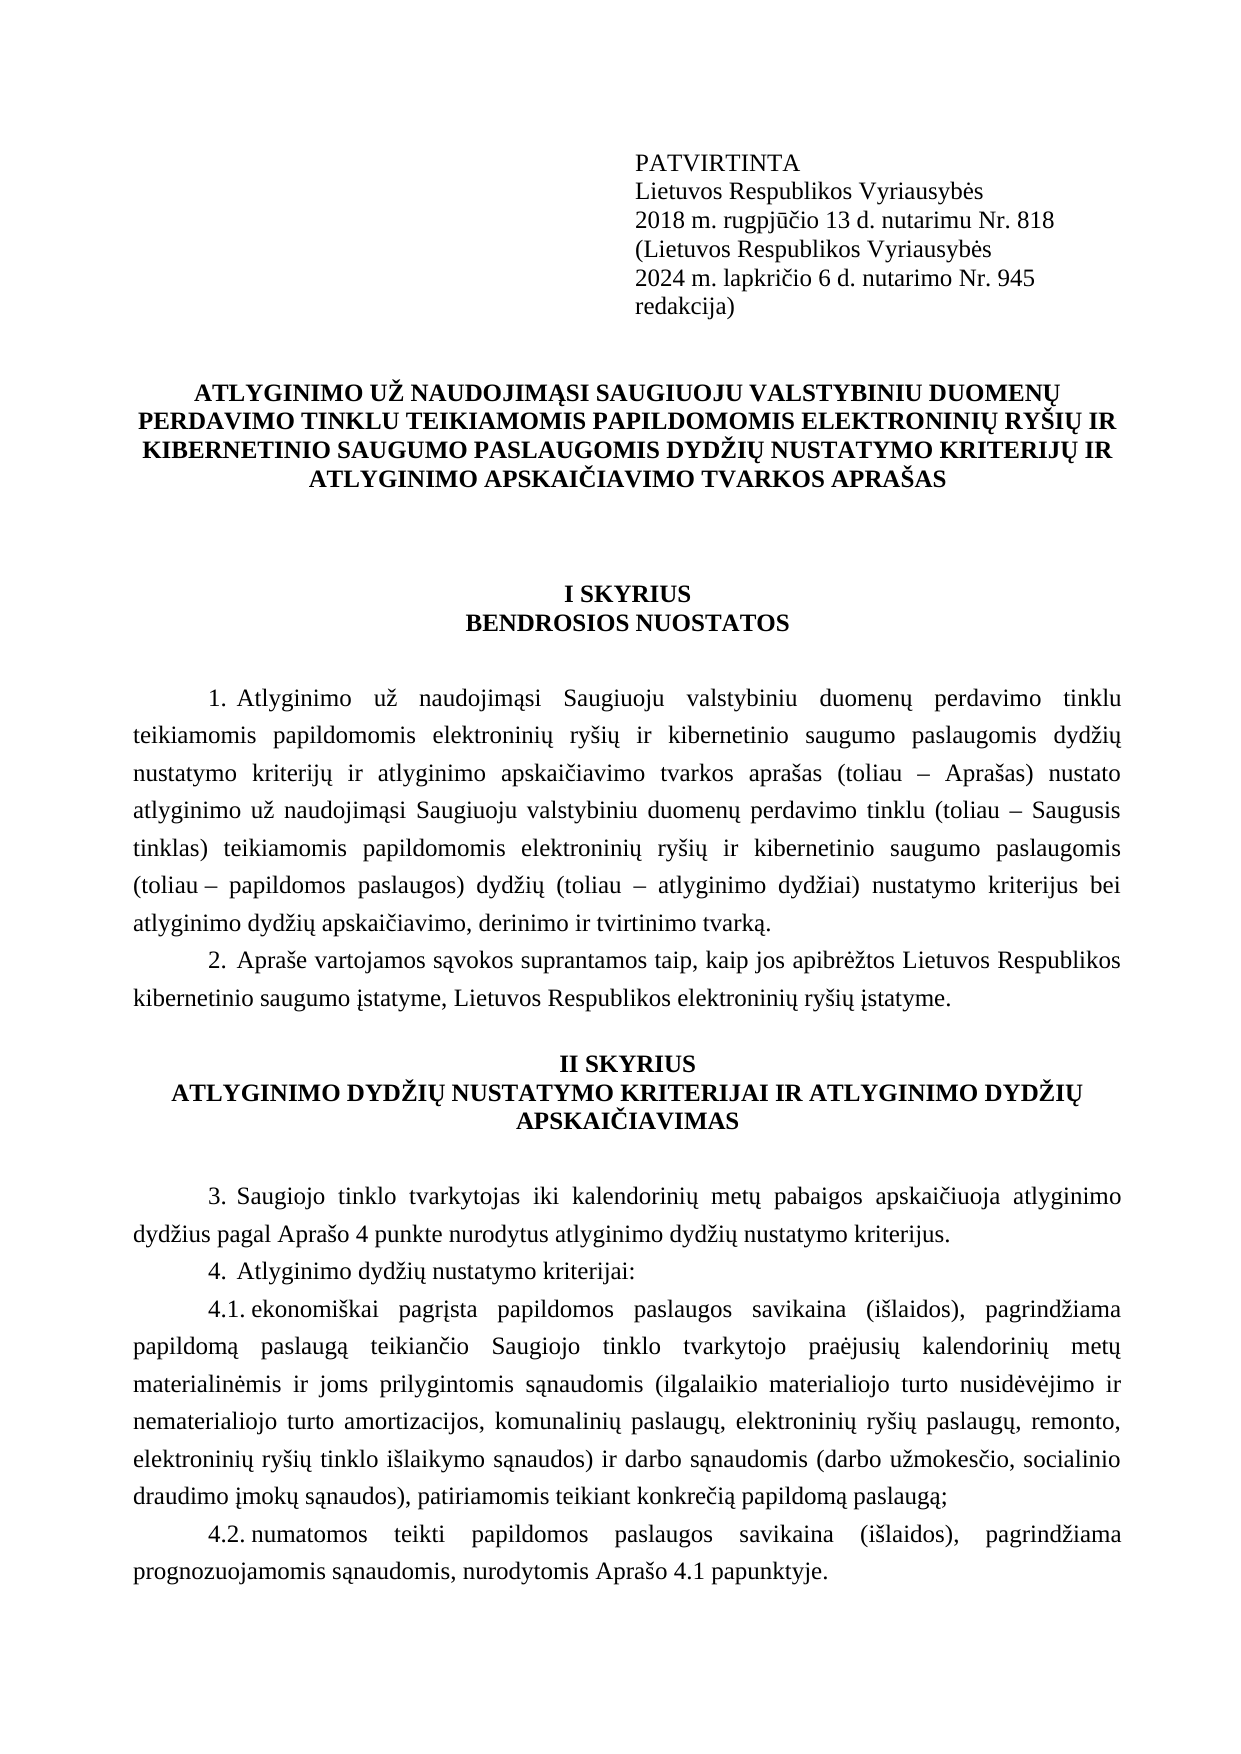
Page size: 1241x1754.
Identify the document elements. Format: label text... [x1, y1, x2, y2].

text 1. Atlyginimo už naudojimąsi Saugiuoju valstybiniu duomenų perdavimo tinklu teikiamomis papildomomis elektroninių ryšių ir kibernetinio saugumo paslaugomis dydžių nustatymo kriterijų ir atlyginimo apskaičiavimo tvarkos aprašas (toliau – Aprašas) nustato atlyginimo už naudojimąsi Saugiuoju valstybiniu duomenų perdavimo tinklu (toliau – Saugusis tinklas) teikiamomis papildomomis elektroninių ryšių ir kibernetinio saugumo paslaugomis (toliau – papildomos paslaugos) dydžių (toliau – atlyginimo dydžiai) nustatymo kriterijus bei atlyginimo dydžių apskaičiavimo, derinimo ir tvirtinimo tvarką. [133, 674, 1122, 936]
text BENDROSIOS NUOSTATOS [133, 608, 1122, 636]
text II SKYRIUS [133, 1049, 1122, 1078]
text 2018 m. rugpjūčio 13 d. nutarimu Nr. 818 [635, 205, 1122, 234]
text PATVIRTINTA [635, 148, 1122, 176]
text (Lietuvos Respublikos Vyriausybės [635, 234, 1122, 263]
text 4.2. numatomos teikti papildomos paslaugos savikaina (išlaidos), pagrindžiama prognozuojamomis sąnaudomis, nurodytomis Aprašo 4.1 papunktyje. [133, 1510, 1122, 1585]
text 4.1. ekonomiškai pagrįsta papildomos paslaugos savikaina (išlaidos), pagrindžiama papildomą paslaugą teikiančio Saugiojo tinklo tvarkytojo praėjusių kalendorinių metų materialinėmis ir joms prilygintomis sąnaudomis (ilgalaikio materialiojo turto nusidėvėjimo ir nematerialiojo turto amortizacijos, komunalinių paslaugų, elektroninių ryšių paslaugų, remonto, elektroninių ryšių tinklo išlaikymo sąnaudos) ir darbo sąnaudomis (darbo užmokesčio, socialinio draudimo įmokų sąnaudos), patiriamomis teikiant konkrečią papildomą paslaugą; [133, 1285, 1122, 1510]
text 2024 m. lapkričio 6 d. nutarimo Nr. 945 [635, 263, 1122, 291]
text Atlyginimo už naudojimąsi Saugiuoju valstybiniu duomenų perdavimo tinklu teikiamomis papildomomis elektroninių ryšių ir kibernetinio saugumo paslaugomis dydžių nustatymo kriterijų ir atlyginimo apskaičiavimo tvarkos aprašas [133, 378, 1122, 493]
text 2. Apraše vartojamos sąvokos suprantamos taip, kaip jos apibrėžtos Lietuvos Respublikos kibernetinio saugumo įstatyme, Lietuvos Respublikos elektroninių ryšių įstatyme. [133, 936, 1122, 1011]
text Lietuvos Respublikos Vyriausybės [635, 176, 1122, 205]
text I SKYRIUS [133, 579, 1122, 608]
text 3. Saugiojo tinklo tvarkytojas iki kalendorinių metų pabaigos apskaičiuoja atlyginimo dydžius pagal Aprašo 4 punkte nurodytus atlyginimo dydžių nustatymo kriterijus. [133, 1173, 1122, 1248]
text 4. Atlyginimo dydžių nustatymo kriterijai: [133, 1248, 1122, 1285]
text redakcija) [635, 291, 1122, 320]
text ATLYGINIMO DYDŽIŲ NUSTATYMO KRITERIJAI IR ATLYGINIMO DYDŽIŲ APSKAIČIAVIMAS [133, 1078, 1122, 1135]
